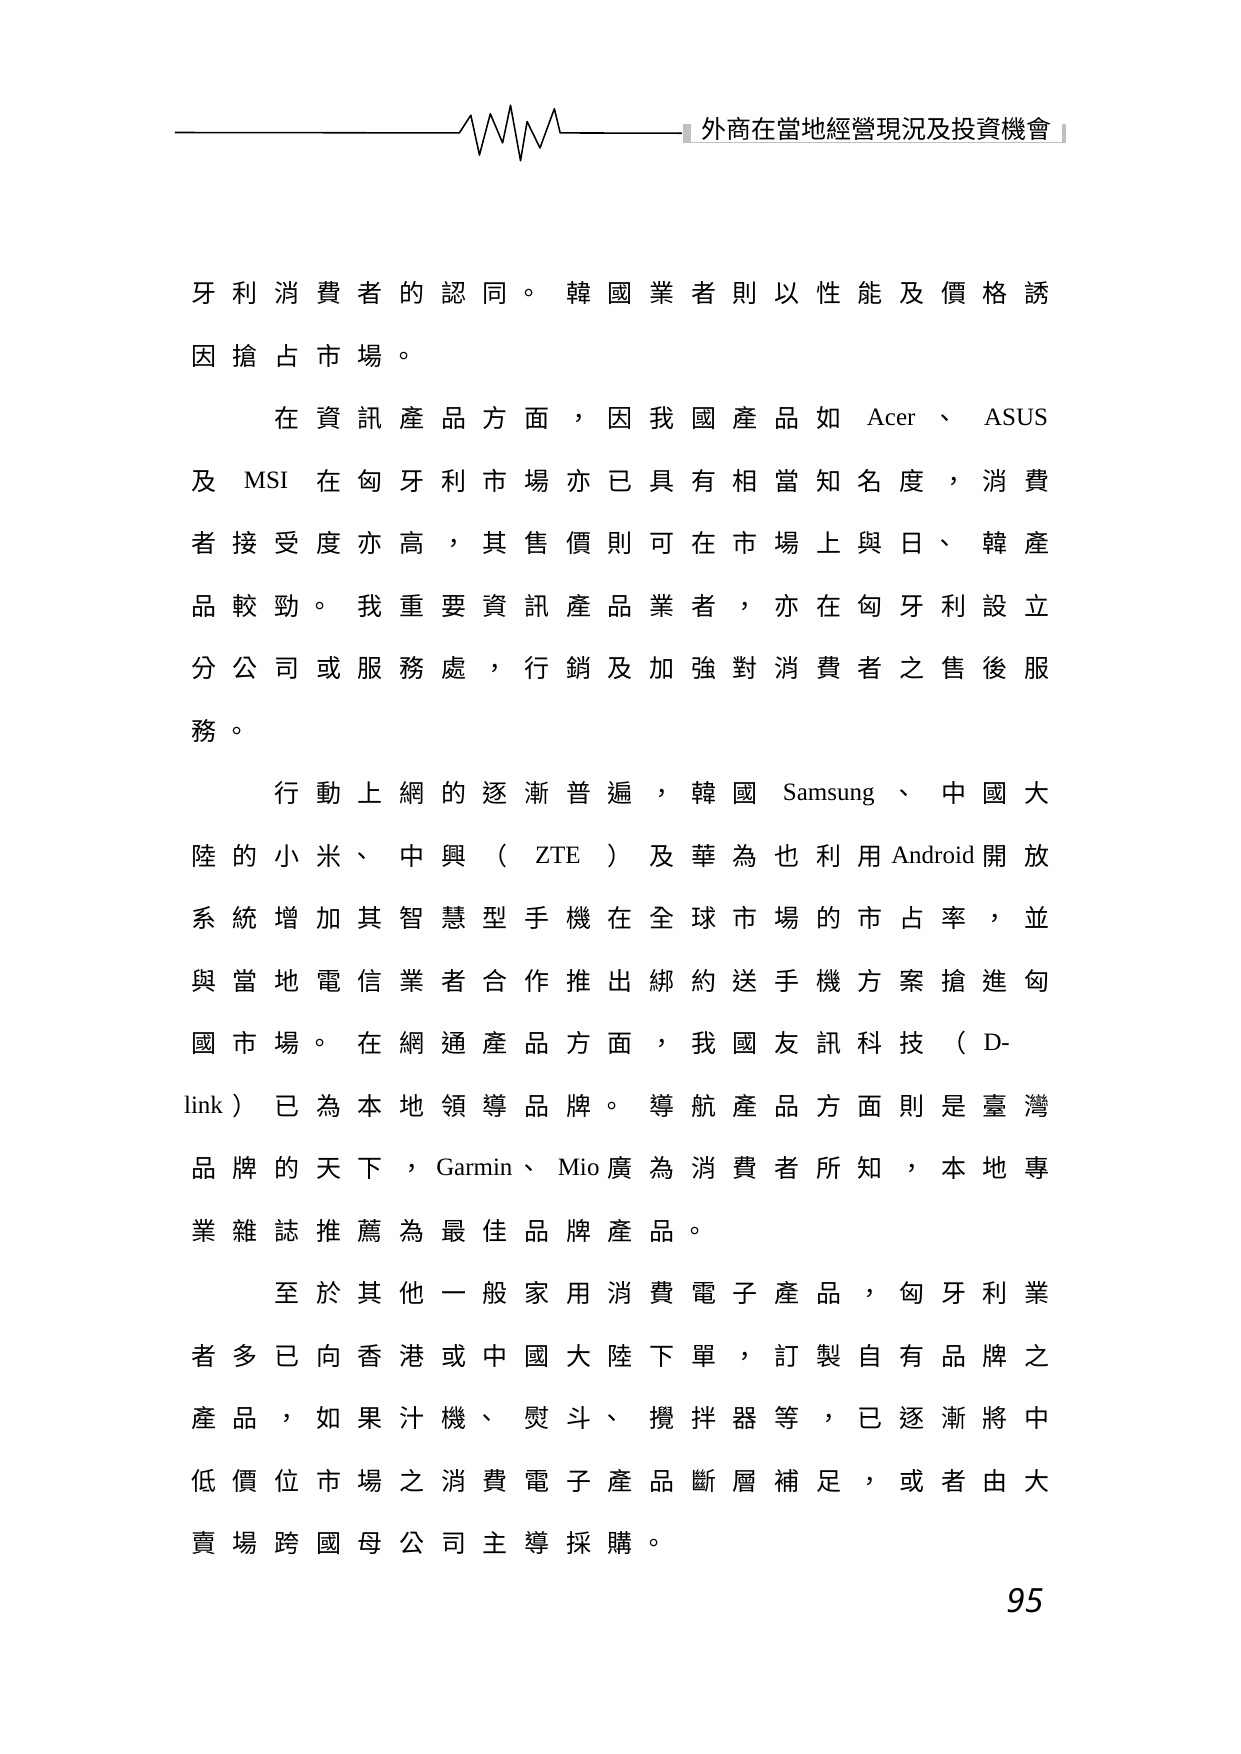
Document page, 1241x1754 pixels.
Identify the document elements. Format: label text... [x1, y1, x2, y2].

text 牙利消費者的認同。韓國業者則以性能及價格誘因搶占市場。 [183, 250, 1058, 375]
text 在資訊產品方面，因我國產品如Acer、ASUS及MSI在匈牙利市場亦已具有相當知名度，消費者接受度亦高，其售價則可在市場上與日、韓產品較勁。我重要資訊產品業者，亦在匈牙利設立分公司或服務處，行銷及加強對消費者之售後服務。 [183, 375, 1058, 750]
text 行動上網的逐漸普遍，韓國Samsung、中國大陸的小米、中興（ZTE）及華為也利用Android開放系統增加其智慧型手機在全球市場的市占率，並與當地電信業者合作推出綁約送手機方案搶進匈國市場。在網通產品方面，我國友訊科技（D-link）已為本地領導品牌。導航產品方面則是臺灣品牌的天下，Garmin、Mio廣為消費者所知，本地專業雜誌推薦為最佳品牌產品。 [183, 750, 1058, 1250]
text 至於其他一般家用消費電子產品，匈牙利業者多已向香港或中國大陸下單，訂製自有品牌之產品，如果汁機、熨斗、攪拌器等，已逐漸將中低價位市場之消費電子產品斷層補足，或者由大賣場跨國母公司主導採購。 [183, 1250, 1058, 1563]
